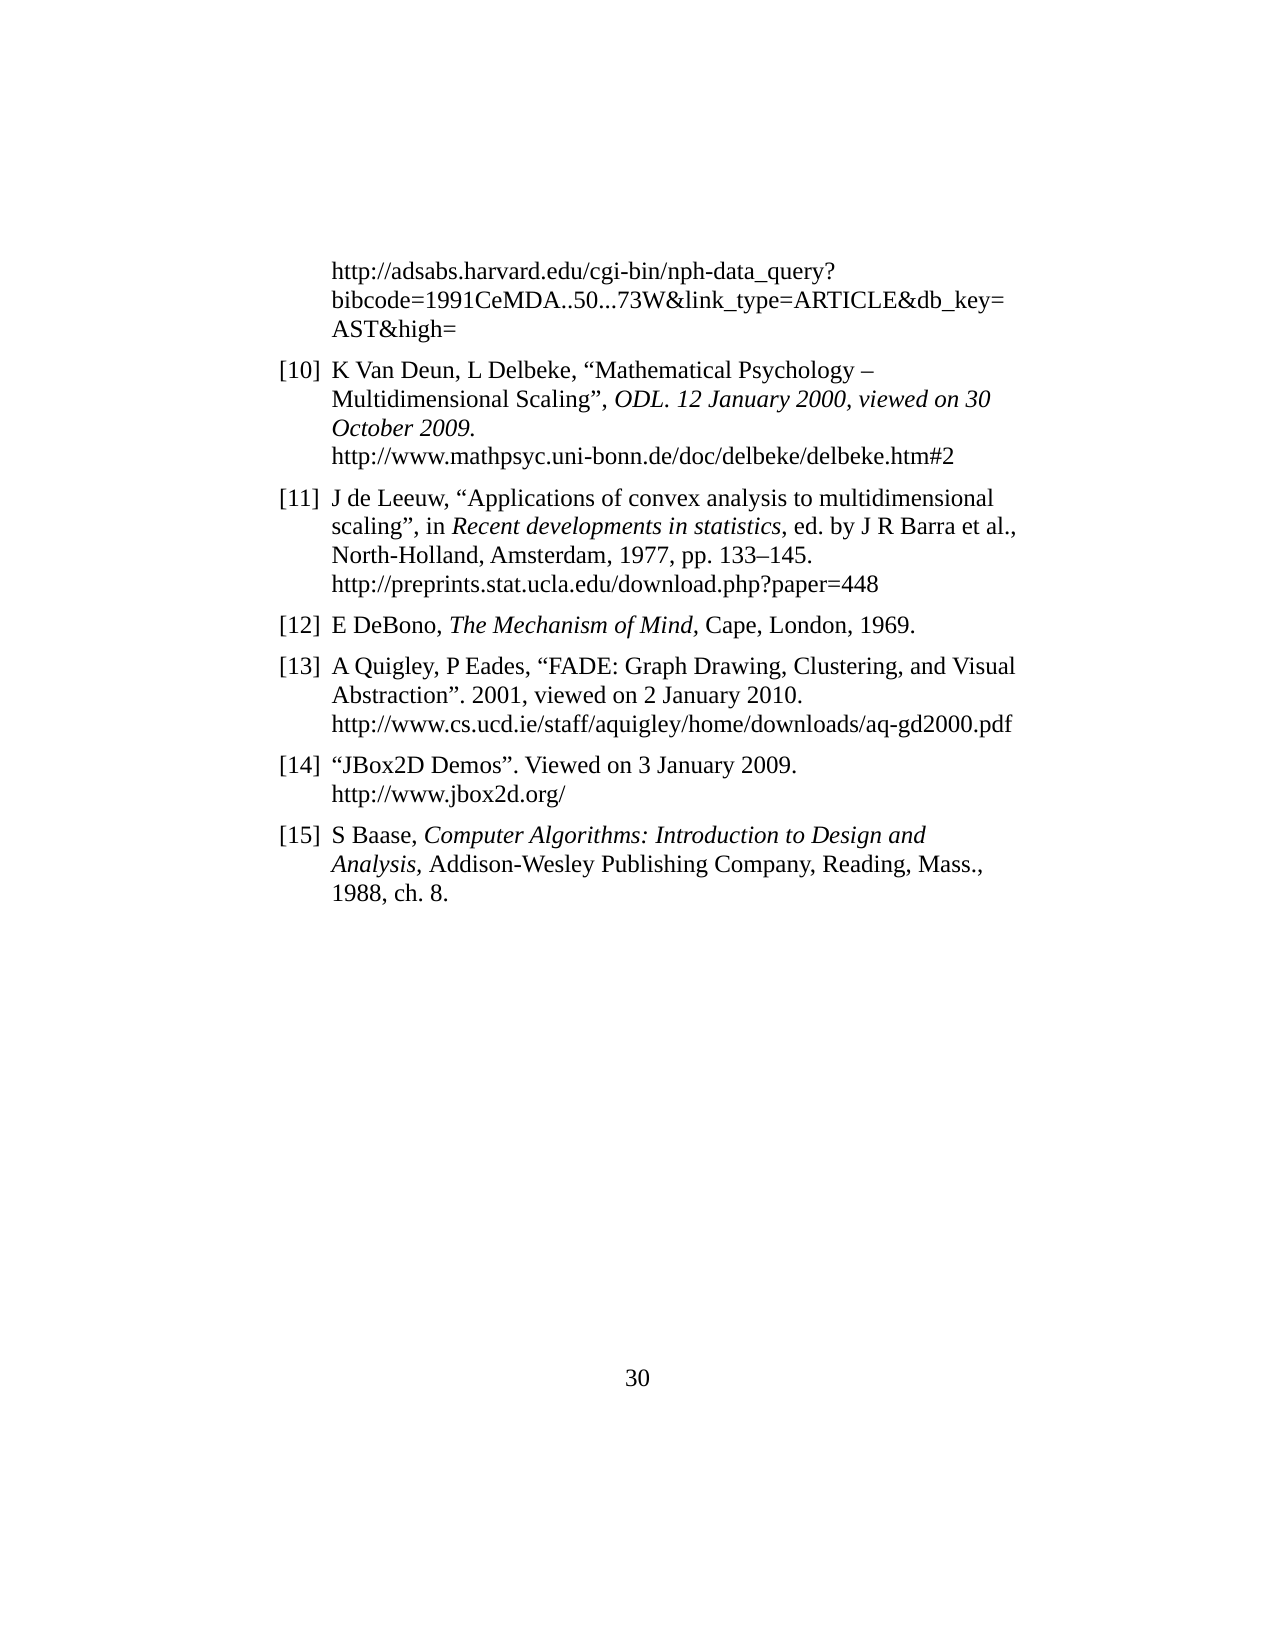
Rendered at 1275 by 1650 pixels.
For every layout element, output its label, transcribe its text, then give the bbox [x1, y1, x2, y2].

list S Baase, Computer Algorithms: Introduction to Design and Analysis, Addison-Wesley Publishing Company, Reading, Mass., 1988, ch. 8. [279, 820, 1018, 906]
list A Quigley, P Eades, “FADE: Graph Drawing, Clustering, and Visual Abstraction”. 2001, viewed on 2 January 2010. http://www.cs.ucd.ie/staff/aquigley/home/downloads/aq-gd2000.pdf [279, 651, 1018, 738]
list E DeBono, The Mechanism of Mind, Cape, London, 1969. [279, 610, 1018, 639]
list J de Leeuw, “Applications of convex analysis to multidimensional scaling”, in Recent developments in statistics, ed. by J R Barra et al., North-Holland, Amsterdam, 1977, pp. 133–145. http://preprints.stat.ucla.edu/download.php?paper=448 [279, 483, 1018, 598]
list http://adsabs.harvard.edu/cgi-bin/nph-data_query?bibcode=1991CeMDA..50...73W&link_type=ARTICLE&db_key=AST&high= [279, 256, 1018, 343]
list “JBox2D Demos”. Viewed on 3 January 2009. http://www.jbox2d.org/ [279, 750, 1018, 808]
list K Van Deun, L Delbeke, “Mathematical Psychology – Multidimensional Scaling”, ODL. 12 January 2000, viewed on 30 October 2009. http://www.mathpsyc.uni-bonn.de/doc/delbeke/delbeke.htm#2 [279, 355, 1018, 470]
